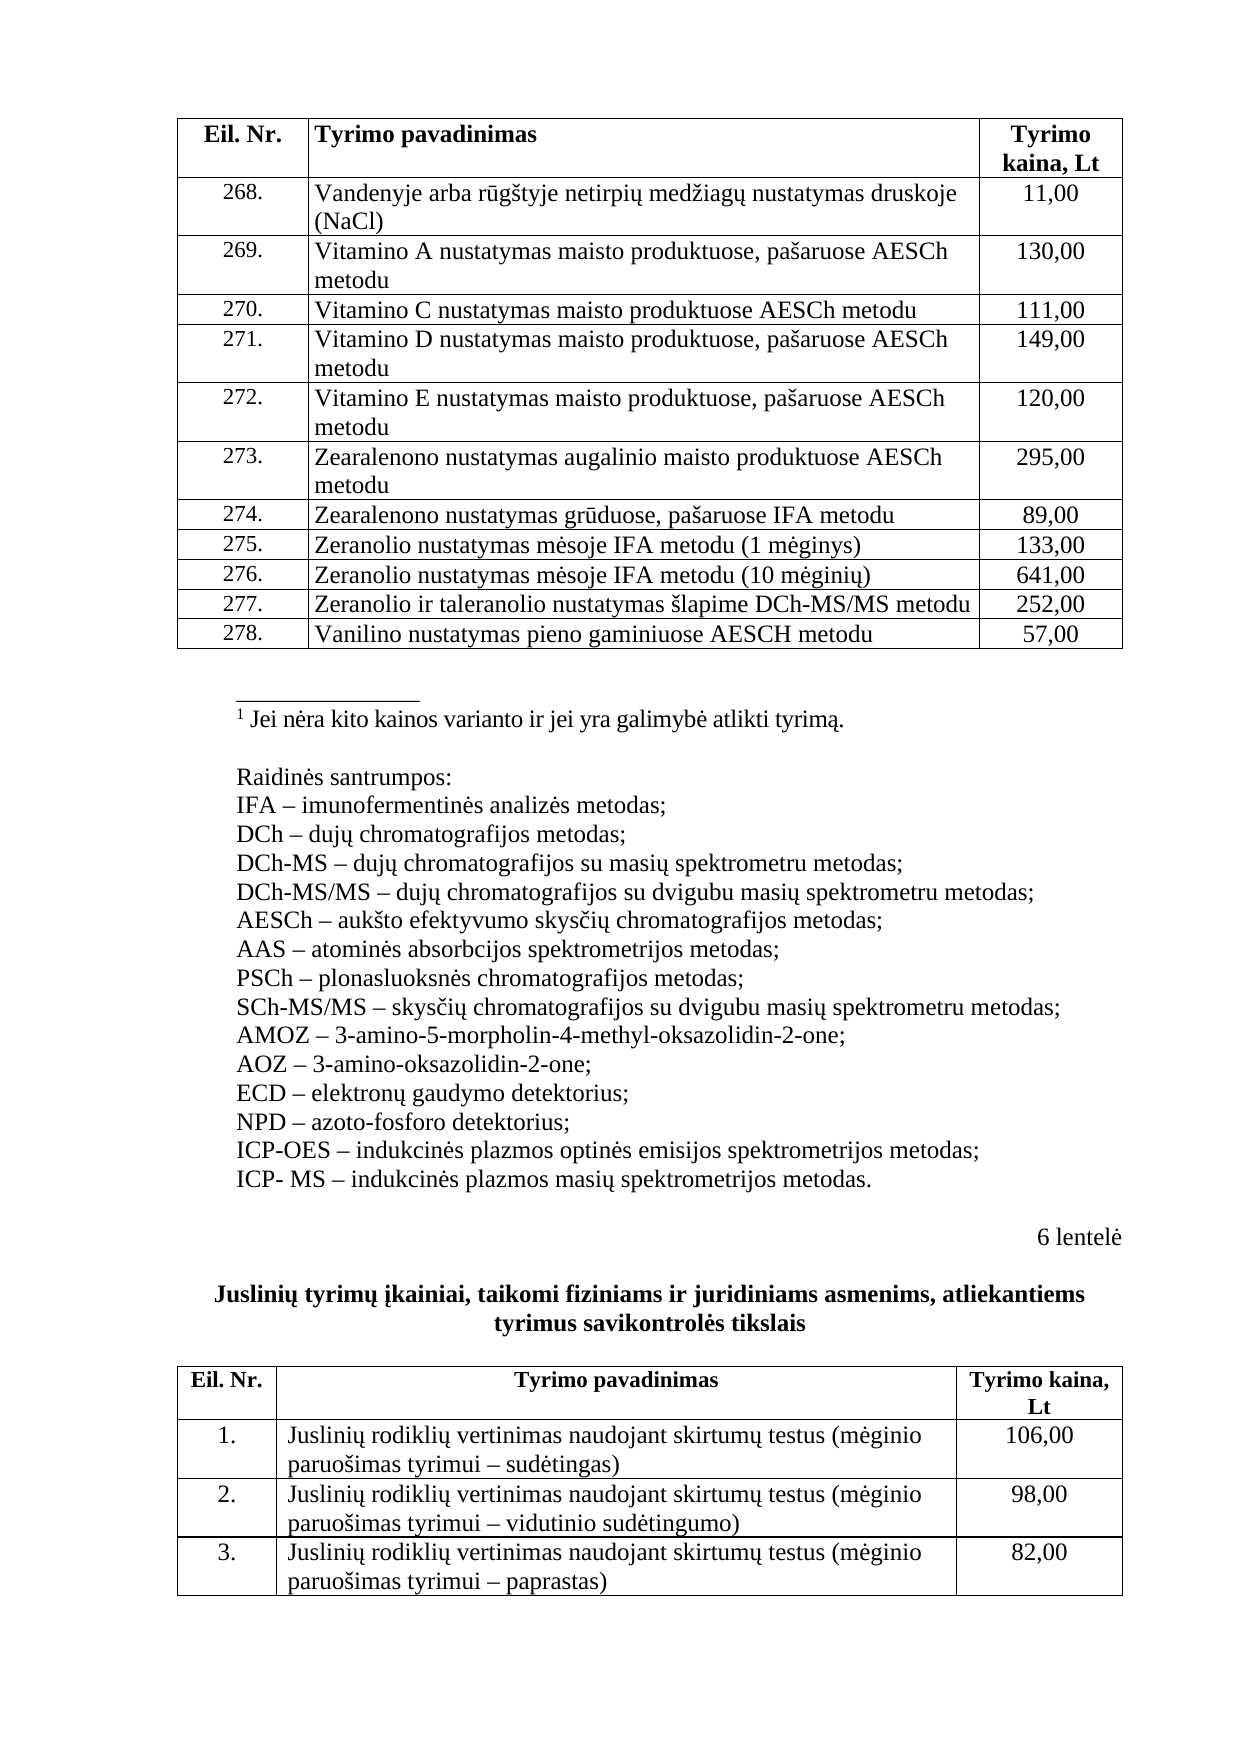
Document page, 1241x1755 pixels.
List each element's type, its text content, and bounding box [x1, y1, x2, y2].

text AAS – atominės absorbcijos spektrometrijos metodas; [177, 934, 1122, 963]
table_cell 277. [178, 590, 308, 618]
text ________________ [177, 678, 1122, 704]
text PSCh – plonasluoksnės chromatografijos metodas; [177, 963, 1122, 992]
table_cell 133,00 [980, 530, 1122, 559]
table_header Eil. Nr. [178, 1367, 276, 1419]
table_header Tyrimo kaina, Lt [957, 1367, 1122, 1419]
table_cell 268. [178, 178, 308, 235]
text AOZ – 3-amino-oksazolidin-2-one; [177, 1049, 1122, 1078]
text DCh-MS/MS – dujų chromatografijos su dvigubu masių spektrometru metodas; [177, 877, 1122, 906]
table_cell Zeranolio nustatymas mėsoje IFA metodu (10 mėginių) [309, 560, 979, 588]
table_cell 149,00 [980, 325, 1122, 382]
table_cell 1. [178, 1420, 276, 1478]
text SCh-MS/MS – skysčių chromatografijos su dvigubu masių spektrometru metodas; [177, 992, 1122, 1021]
table_cell 252,00 [980, 590, 1122, 618]
table_cell Vitamino A nustatymas maisto produktuose, pašaruose AESCh metodu [309, 236, 979, 294]
table_header Tyrimo kaina, Lt [980, 119, 1122, 177]
text 6 lentelė [177, 1222, 1122, 1251]
table_cell 275. [178, 530, 308, 559]
table_cell 269. [178, 236, 308, 294]
text 1 Jei nėra kito kainos varianto ir jei yra galimybė atlikti tyrimą. [177, 704, 1122, 733]
table_cell Vitamino C nustatymas maisto produktuose AESCh metodu [309, 295, 979, 323]
table_cell 111,00 [980, 295, 1122, 323]
table_cell Vandenyje arba rūgštyje netirpių medžiagų nustatymas druskoje (NaCl) [309, 178, 979, 235]
table_cell 295,00 [980, 442, 1122, 499]
table_cell 276. [178, 560, 308, 588]
table_cell Zeranolio ir taleranolio nustatymas šlapime DCh-MS/MS metodu [309, 590, 979, 618]
table_cell Zearalenono nustatymas grūduose, pašaruose IFA metodu [309, 500, 979, 529]
table_cell Zeranolio nustatymas mėsoje IFA metodu (1 mėginys) [309, 530, 979, 559]
table_header Eil. Nr. [178, 119, 308, 177]
table_cell 120,00 [980, 383, 1122, 441]
table_cell 3. [178, 1538, 276, 1595]
table_cell 273. [178, 442, 308, 499]
table_cell Juslinių rodiklių vertinimas naudojant skirtumų testus (mėginio paruošimas tyrimui – paprastas) [277, 1538, 956, 1595]
table_header Tyrimo pavadinimas [277, 1367, 956, 1419]
table_cell Juslinių rodiklių vertinimas naudojant skirtumų testus (mėginio paruošimas tyrimui – vidutinio sudėtingumo) [277, 1479, 956, 1536]
table_cell Juslinių rodiklių vertinimas naudojant skirtumų testus (mėginio paruošimas tyrimui – sudėtingas) [277, 1420, 956, 1478]
text ICP- MS – indukcinės plazmos masių spektrometrijos metodas. [177, 1164, 1122, 1193]
table_cell 130,00 [980, 236, 1122, 294]
table_cell 2. [178, 1479, 276, 1536]
text Juslinių tyrimų įkainiai, taikomi fiziniams ir juridiniams asmenims, atliekantiems tyrimus savikontrolės tikslais [177, 1279, 1122, 1337]
table_cell 274. [178, 500, 308, 529]
table_cell 11,00 [980, 178, 1122, 235]
table_cell Zearalenono nustatymas augalinio maisto produktuose AESCh metodu [309, 442, 979, 499]
table_cell 57,00 [980, 619, 1122, 648]
table_cell 98,00 [957, 1479, 1122, 1536]
table_cell Vitamino D nustatymas maisto produktuose, pašaruose AESCh metodu [309, 325, 979, 382]
table_cell 271. [178, 325, 308, 382]
text AMOZ – 3-amino-5-morpholin-4-methyl-oksazolidin-2-one; [177, 1021, 1122, 1049]
text AESCh – aukšto efektyvumo skysčių chromatografijos metodas; [177, 906, 1122, 934]
text DCh-MS – dujų chromatografijos su masių spektrometru metodas; [177, 848, 1122, 877]
table_cell 278. [178, 619, 308, 648]
table_cell 89,00 [980, 500, 1122, 529]
text Raidinės santrumpos: [177, 762, 1122, 791]
table_cell Vanilino nustatymas pieno gaminiuose AESCH metodu [309, 619, 979, 648]
text NPD – azoto-fosforo detektorius; [177, 1107, 1122, 1136]
text DCh – dujų chromatografijos metodas; [177, 819, 1122, 848]
table_cell 82,00 [957, 1538, 1122, 1595]
table_header Tyrimo pavadinimas [309, 119, 979, 177]
text IFA – imunofermentinės analizės metodas; [177, 791, 1122, 819]
table_cell Vitamino E nustatymas maisto produktuose, pašaruose AESCh metodu [309, 383, 979, 441]
text ECD – elektronų gaudymo detektorius; [177, 1078, 1122, 1107]
table_cell 270. [178, 295, 308, 323]
table_cell 641,00 [980, 560, 1122, 588]
table_cell 106,00 [957, 1420, 1122, 1478]
text ICP-OES – indukcinės plazmos optinės emisijos spektrometrijos metodas; [177, 1136, 1122, 1164]
table_cell 272. [178, 383, 308, 441]
